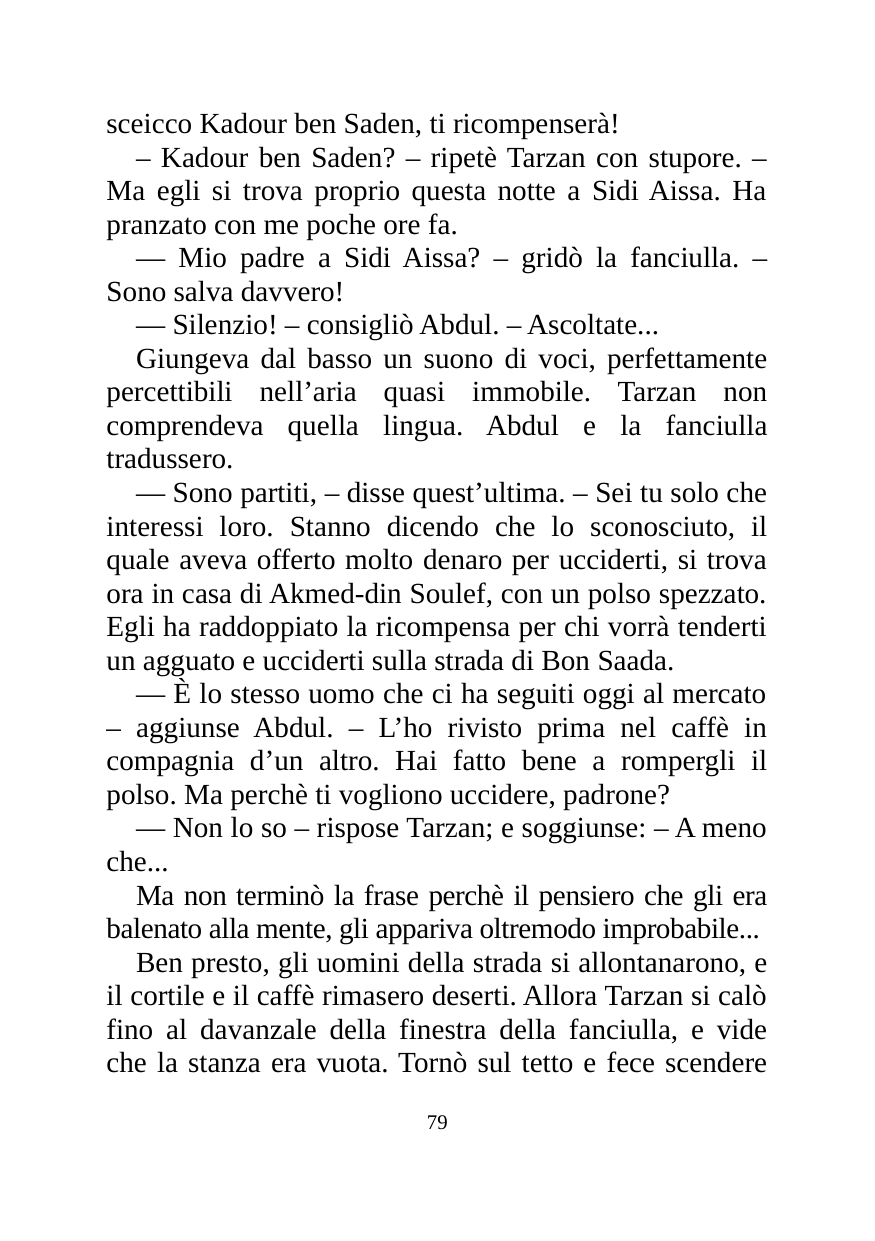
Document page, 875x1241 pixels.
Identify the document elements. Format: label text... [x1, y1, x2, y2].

text – Kadour ben Saden? – ripetè Tarzan con stupore. – Ma egli si trova proprio questa notte a Sidi Aissa. Ha pranzato con me poche ore fa. [106, 140, 768, 240]
text Giungeva dal basso un suono di voci, perfettamente percettibili nell’aria quasi immobile. Tarzan non comprendeva quella lingua. Abdul e la fanciulla tradussero. [106, 341, 768, 475]
text — È lo stesso uomo che ci ha seguiti oggi al mercato – aggiunse Abdul. – L’ho rivisto prima nel caffè in compagnia d’un altro. Hai fatto bene a rompergli il polso. Ma perchè ti vogliono uccidere, padrone? [106, 676, 768, 811]
text — Mio padre a Sidi Aissa? – gridò la fanciulla. – Sono salva davvero! [106, 240, 768, 307]
text sceicco Kadour ben Saden, ti ricompenserà! [106, 106, 768, 140]
text Ben presto, gli uomini della strada si allontanarono, e il cortile e il caffè rimasero deserti. Allora Tarzan si calò fino al davanzale della finestra della fanciulla, e vide che la stanza era vuota. Tornò sul tetto e fece scendere [106, 945, 768, 1079]
text — Non lo so – rispose Tarzan; e soggiunse: – A meno che... [106, 811, 768, 878]
text — Silenzio! – consigliò Abdul. – Ascoltate... [106, 307, 768, 341]
text — Sono partiti, – disse quest’ultima. – Sei tu solo che interessi loro. Stanno dicendo che lo sconosciuto, il quale aveva offerto molto denaro per ucciderti, si trova ora in casa di Akmed-din Soulef, con un polso spezzato. Egli ha raddoppiato la ricompensa per chi vorrà tenderti un agguato e ucciderti sulla strada di Bon Saada. [106, 475, 768, 676]
text Ma non terminò la frase perchè il pensiero che gli era balenato alla mente, gli appariva oltremodo improbabile... [106, 878, 768, 945]
